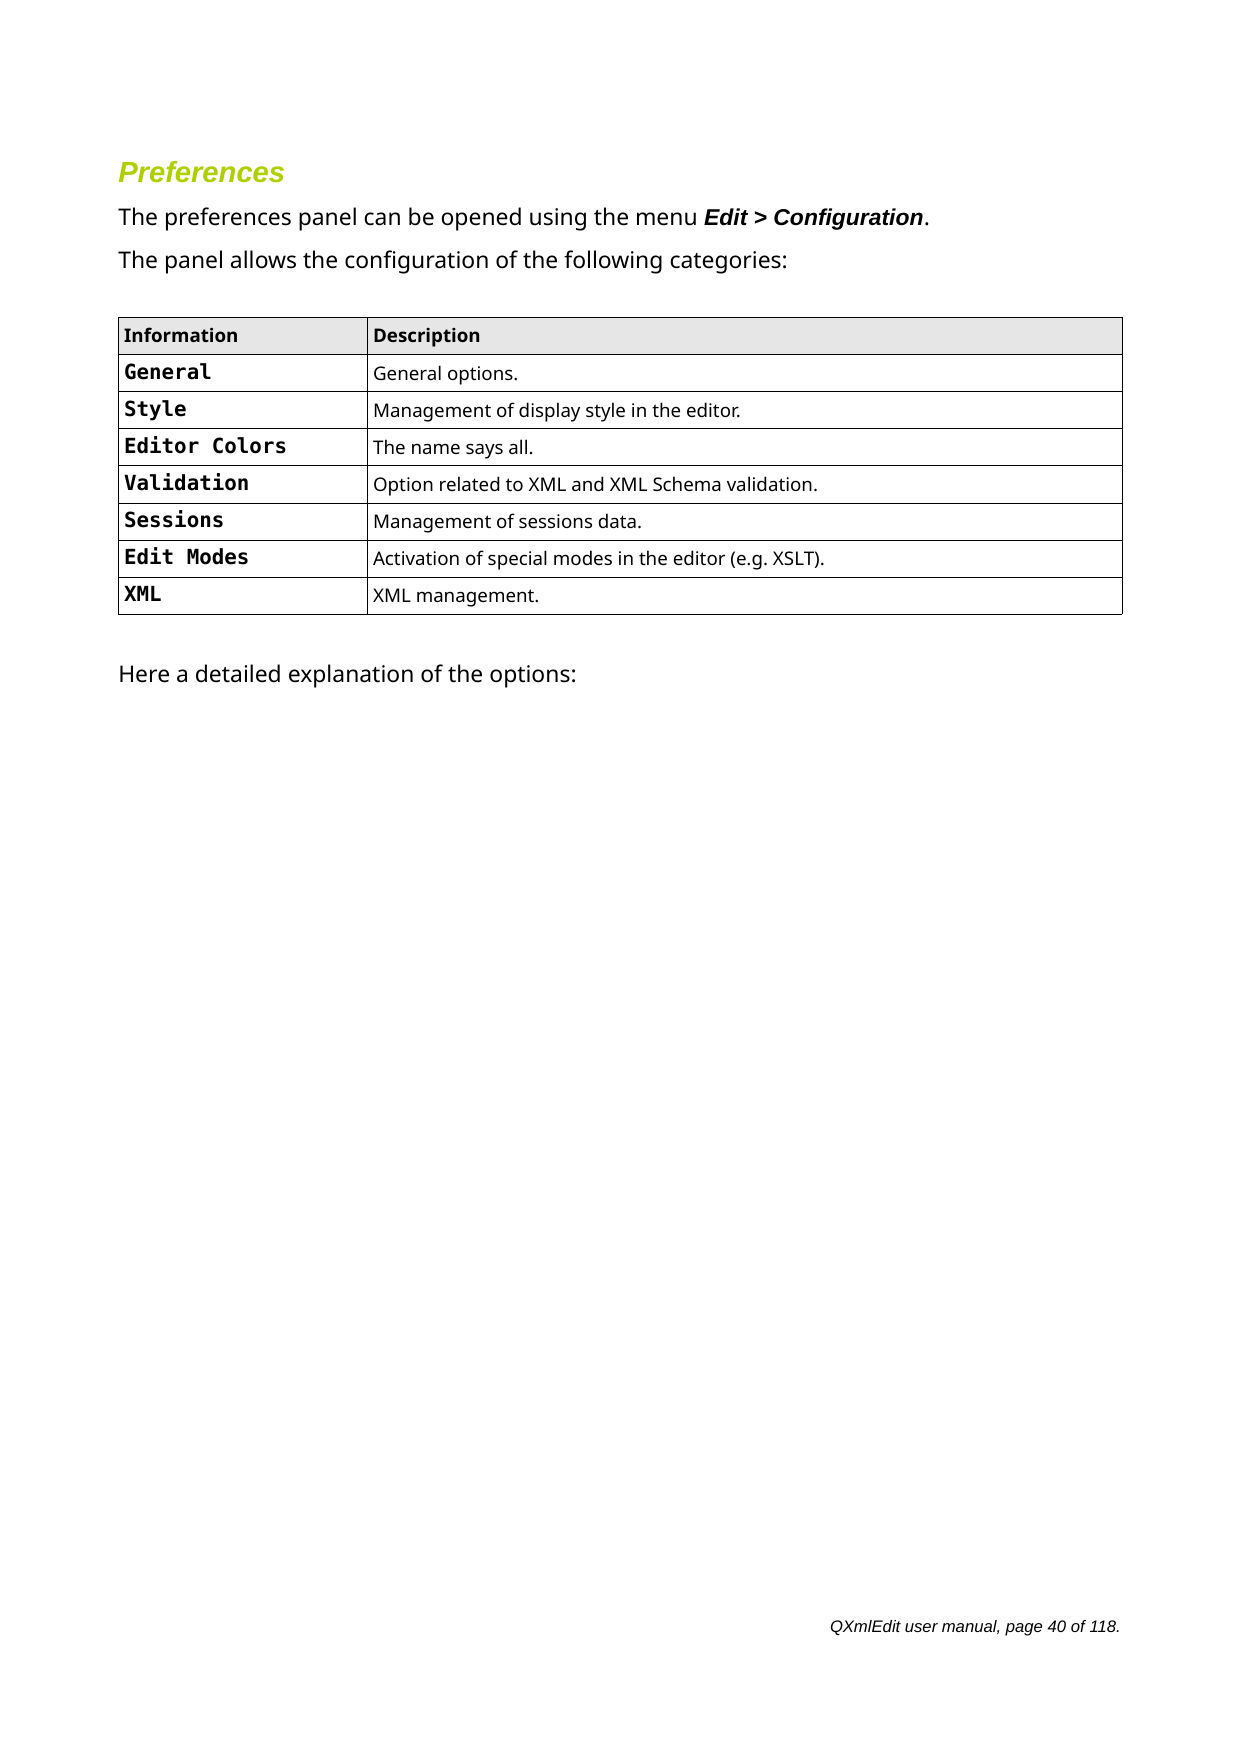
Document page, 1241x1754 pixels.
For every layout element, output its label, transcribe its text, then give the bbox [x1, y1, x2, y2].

table_cell Management of display style in the editor. [368, 392, 1122, 428]
table_cell Option related to XML and XML Schema validation. [368, 466, 1122, 502]
table_cell General [119, 355, 367, 391]
text The preferences panel can be opened using the menu Edit > Configuration. [118, 201, 1122, 232]
table_header Description [368, 318, 1122, 354]
table_cell Activation of special modes in the editor (e.g. XSLT). [368, 541, 1122, 577]
table_cell XML management. [368, 578, 1122, 614]
subtitle Preferences [118, 155, 1122, 188]
table_cell Editor Colors [119, 429, 367, 465]
text Here a detailed explanation of the options: [118, 657, 1122, 689]
table_cell Edit Modes [119, 541, 367, 577]
table_cell XML [119, 578, 367, 614]
table_cell Validation [119, 466, 367, 502]
table_header Information [119, 318, 367, 354]
table_cell General options. [368, 355, 1122, 391]
text The panel allows the configuration of the following categories: [118, 244, 1122, 276]
table_cell Sessions [119, 504, 367, 539]
table_cell The name says all. [368, 429, 1122, 465]
table_cell Style [119, 392, 367, 428]
table_cell Management of sessions data. [368, 504, 1122, 539]
